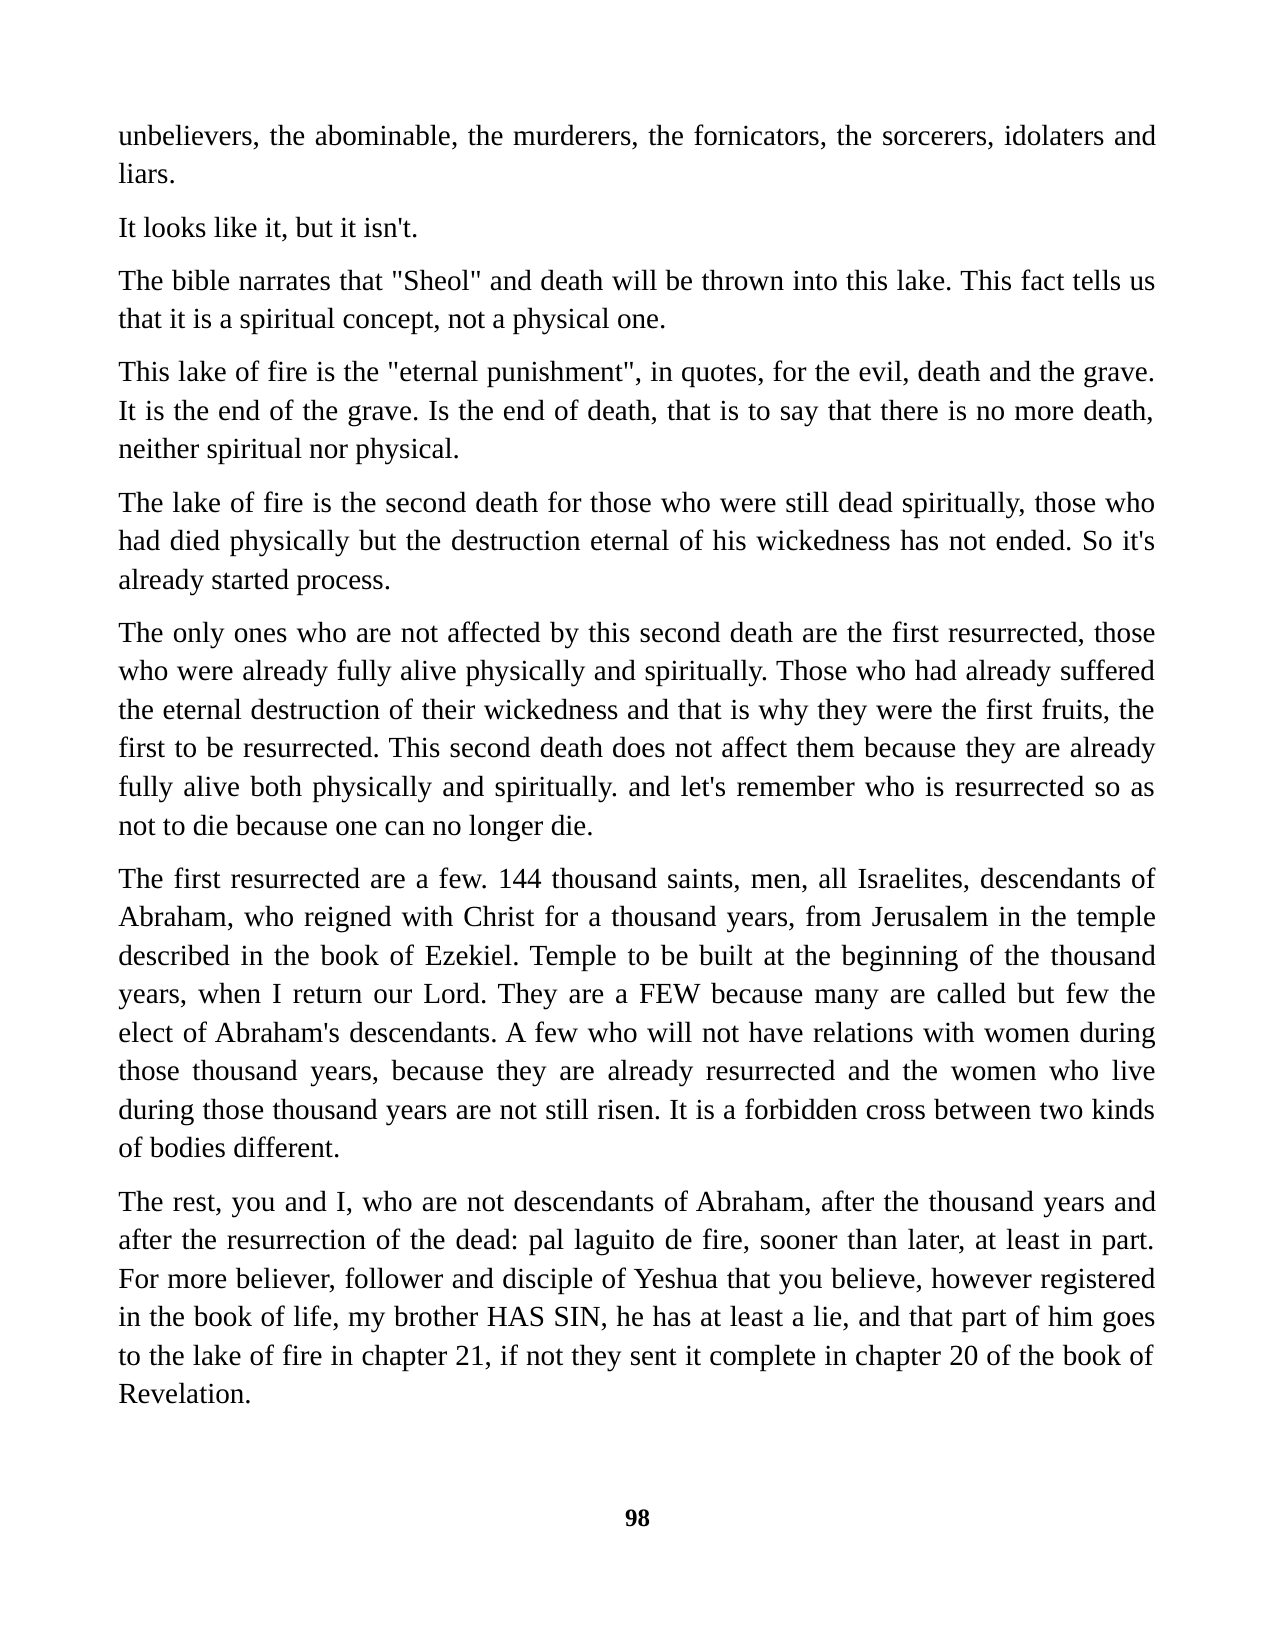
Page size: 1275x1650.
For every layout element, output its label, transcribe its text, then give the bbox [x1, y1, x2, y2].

text This lake of fire is the "eternal punishment", in quotes, for the evil, death and the grave. It is the end of the grave. Is the end of death, that is to say that there is no more death, neither spiritual nor physical. [118, 354, 1157, 465]
text The only ones who are not affected by this second death are the first resurrected, those who were already fully alive physically and spiritually. Those who had already suffered the eternal destruction of their wickedness and that is why they were the first fruits, the first to be resurrected. This second death does not affect them because they are already fully alive both physically and spiritually. and let's remember who is resurrected so as not to die because one can no longer die. [118, 615, 1157, 841]
text The first resurrected are a few. 144 thousand saints, men, all Israelites, descendants of Abraham, who reigned with Christ for a thousand years, from Jerusalem in the temple described in the book of Ezekiel. Temple to be built at the beginning of the thousand years, when I return our Lord. They are a FEW because many are called but few the elect of Abraham's descendants. A few who will not have relations with women during those thousand years, because they are already resurrected and the women who live during those thousand years are not still risen. It is a forbidden cross between two kinds of bodies different. [118, 861, 1157, 1164]
text The rest, you and I, who are not descendants of Abraham, after the thousand years and after the resurrection of the dead: pal laguito de fire, sooner than later, at least in part. For more believer, follower and disciple of Yeshua that you believe, however registered in the book of life, my brother HAS SIN, he has at least a lie, and that part of him goes to the lake of fire in chapter 21, if not they sent it complete in chapter 20 of the book of Revelation. [118, 1184, 1157, 1410]
text The bible narrates that "Sheol" and death will be thrown into this lake. This fact tells us that it is a spiritual concept, not a physical one. [118, 263, 1157, 335]
text unbelievers, the abominable, the murderers, the fornicators, the sorcerers, idolaters and liars. [118, 118, 1157, 190]
text The lake of fire is the second death for those who were still dead spiritually, those who had died physically but the destruction eternal of his wickedness has not ended. So it's already started process. [118, 485, 1157, 595]
text It looks like it, but it isn't. [118, 210, 1157, 243]
